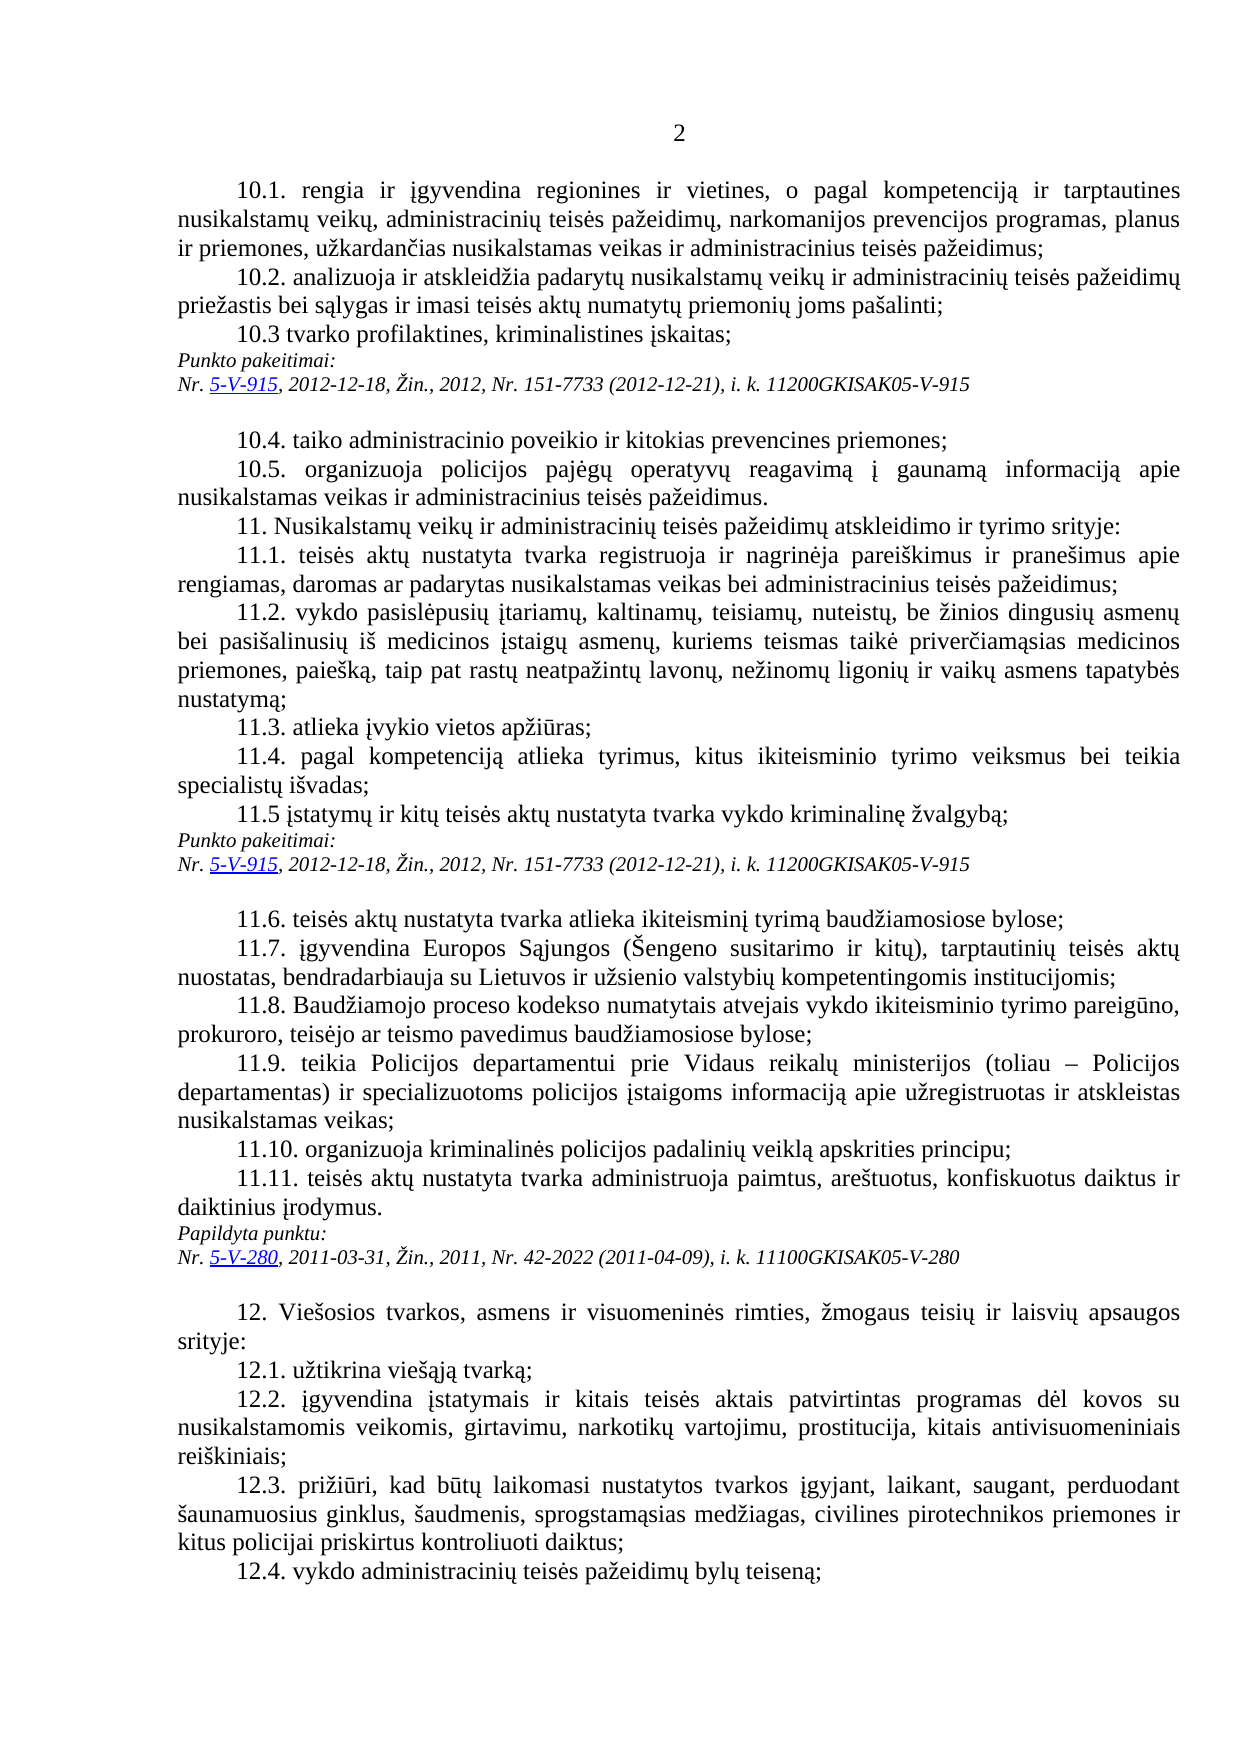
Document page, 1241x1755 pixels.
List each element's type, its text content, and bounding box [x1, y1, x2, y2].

text 12. Viešosios tvarkos, asmens ir visuomeninės rimties, žmogaus teisių ir laisvių apsaugos srityje: [177, 1297, 1181, 1355]
text 11.3. atlieka įvykio vietos apžiūras; [177, 712, 1181, 741]
text Nr. 5-V-915, 2012-12-18, Žin., 2012, Nr. 151-7733 (2012-12-21), i. k. 11200GKISAK05-V-915 [177, 852, 1181, 876]
text 12.2. įgyvendina įstatymais ir kitais teisės aktais patvirtintas programas dėl kovos su nusikalstamomis veikomis, girtavimu, narkotikų vartojimu, prostitucija, kitais antivisuomeniniais reiškiniais; [177, 1384, 1181, 1470]
text Nr. 5-V-915, 2012-12-18, Žin., 2012, Nr. 151-7733 (2012-12-21), i. k. 11200GKISAK05-V-915 [177, 372, 1181, 396]
text 11.10. organizuoja kriminalinės policijos padalinių veiklą apskrities principu; [177, 1134, 1181, 1163]
text 10.5. organizuoja policijos pajėgų operatyvų reagavimą į gaunamą informaciją apie nusikalstamas veikas ir administracinius teisės pažeidimus. [177, 454, 1181, 511]
text 11.1. teisės aktų nustatyta tvarka registruoja ir nagrinėja pareiškimus ir pranešimus apie rengiamas, daromas ar padarytas nusikalstamas veikas bei administracinius teisės pažeidimus; [177, 540, 1181, 597]
text 11.6. teisės aktų nustatyta tvarka atlieka ikiteisminį tyrimą baudžiamosiose bylose; [177, 904, 1181, 933]
text Punkto pakeitimai: [177, 827, 1181, 852]
text 12.3. prižiūri, kad būtų laikomasi nustatytos tvarkos įgyjant, laikant, saugant, perduodant šaunamuosius ginklus, šaudmenis, sprogstamąsias medžiagas, civilines pirotechnikos priemones ir kitus policijai priskirtus kontroliuoti daiktus; [177, 1470, 1181, 1556]
text 10.4. taiko administracinio poveikio ir kitokias prevencines priemones; [177, 425, 1181, 454]
text 11.9. teikia Policijos departamentui prie Vidaus reikalų ministerijos (toliau – Policijos departamentas) ir specializuotoms policijos įstaigoms informaciją apie užregistruotas ir atskleistas nusikalstamas veikas; [177, 1048, 1181, 1134]
text 11.11. teisės aktų nustatyta tvarka administruoja paimtus, areštuotus, konfiskuotus daiktus ir daiktinius įrodymus. [177, 1163, 1181, 1221]
text 11. Nusikalstamų veikų ir administracinių teisės pažeidimų atskleidimo ir tyrimo srityje: [177, 511, 1181, 540]
text Papildyta punktu: [177, 1221, 1181, 1245]
text Punkto pakeitimai: [177, 348, 1181, 372]
text 12.4. vykdo administracinių teisės pažeidimų bylų teiseną; [177, 1556, 1181, 1585]
text 11.5 įstatymų ir kitų teisės aktų nustatyta tvarka vykdo kriminalinę žvalgybą; [177, 799, 1181, 827]
text 10.3 tvarko profilaktines, kriminalistines įskaitas; [177, 319, 1181, 348]
text 10.1. rengia ir įgyvendina regionines ir vietines, o pagal kompetenciją ir tarptautines nusikalstamų veikų, administracinių teisės pažeidimų, narkomanijos prevencijos programas, planus ir priemones, užkardančias nusikalstamas veikas ir administracinius teisės pažeidimus; [177, 176, 1181, 262]
text 11.8. Baudžiamojo proceso kodekso numatytais atvejais vykdo ikiteisminio tyrimo pareigūno, prokuroro, teisėjo ar teismo pavedimus baudžiamosiose bylose; [177, 991, 1181, 1048]
text 12.1. užtikrina viešąją tvarką; [177, 1355, 1181, 1384]
text 11.7. įgyvendina Europos Sąjungos (Šengeno susitarimo ir kitų), tarptautinių teisės aktų nuostatas, bendradarbiauja su Lietuvos ir užsienio valstybių kompetentingomis institucijomis; [177, 933, 1181, 991]
text 11.4. pagal kompetenciją atlieka tyrimus, kitus ikiteisminio tyrimo veiksmus bei teikia specialistų išvadas; [177, 741, 1181, 799]
text 11.2. vykdo pasislėpusių įtariamų, kaltinamų, teisiamų, nuteistų, be žinios dingusių asmenų bei pasišalinusių iš medicinos įstaigų asmenų, kuriems teismas taikė priverčiamąsias medicinos priemones, paiešką, taip pat rastų neatpažintų lavonų, nežinomų ligonių ir vaikų asmens tapatybės nustatymą; [177, 597, 1181, 712]
text 10.2. analizuoja ir atskleidžia padarytų nusikalstamų veikų ir administracinių teisės pažeidimų priežastis bei sąlygas ir imasi teisės aktų numatytų priemonių joms pašalinti; [177, 262, 1181, 319]
text Nr. 5-V-280, 2011-03-31, Žin., 2011, Nr. 42-2022 (2011-04-09), i. k. 11100GKISAK05-V-280 [177, 1245, 1181, 1269]
